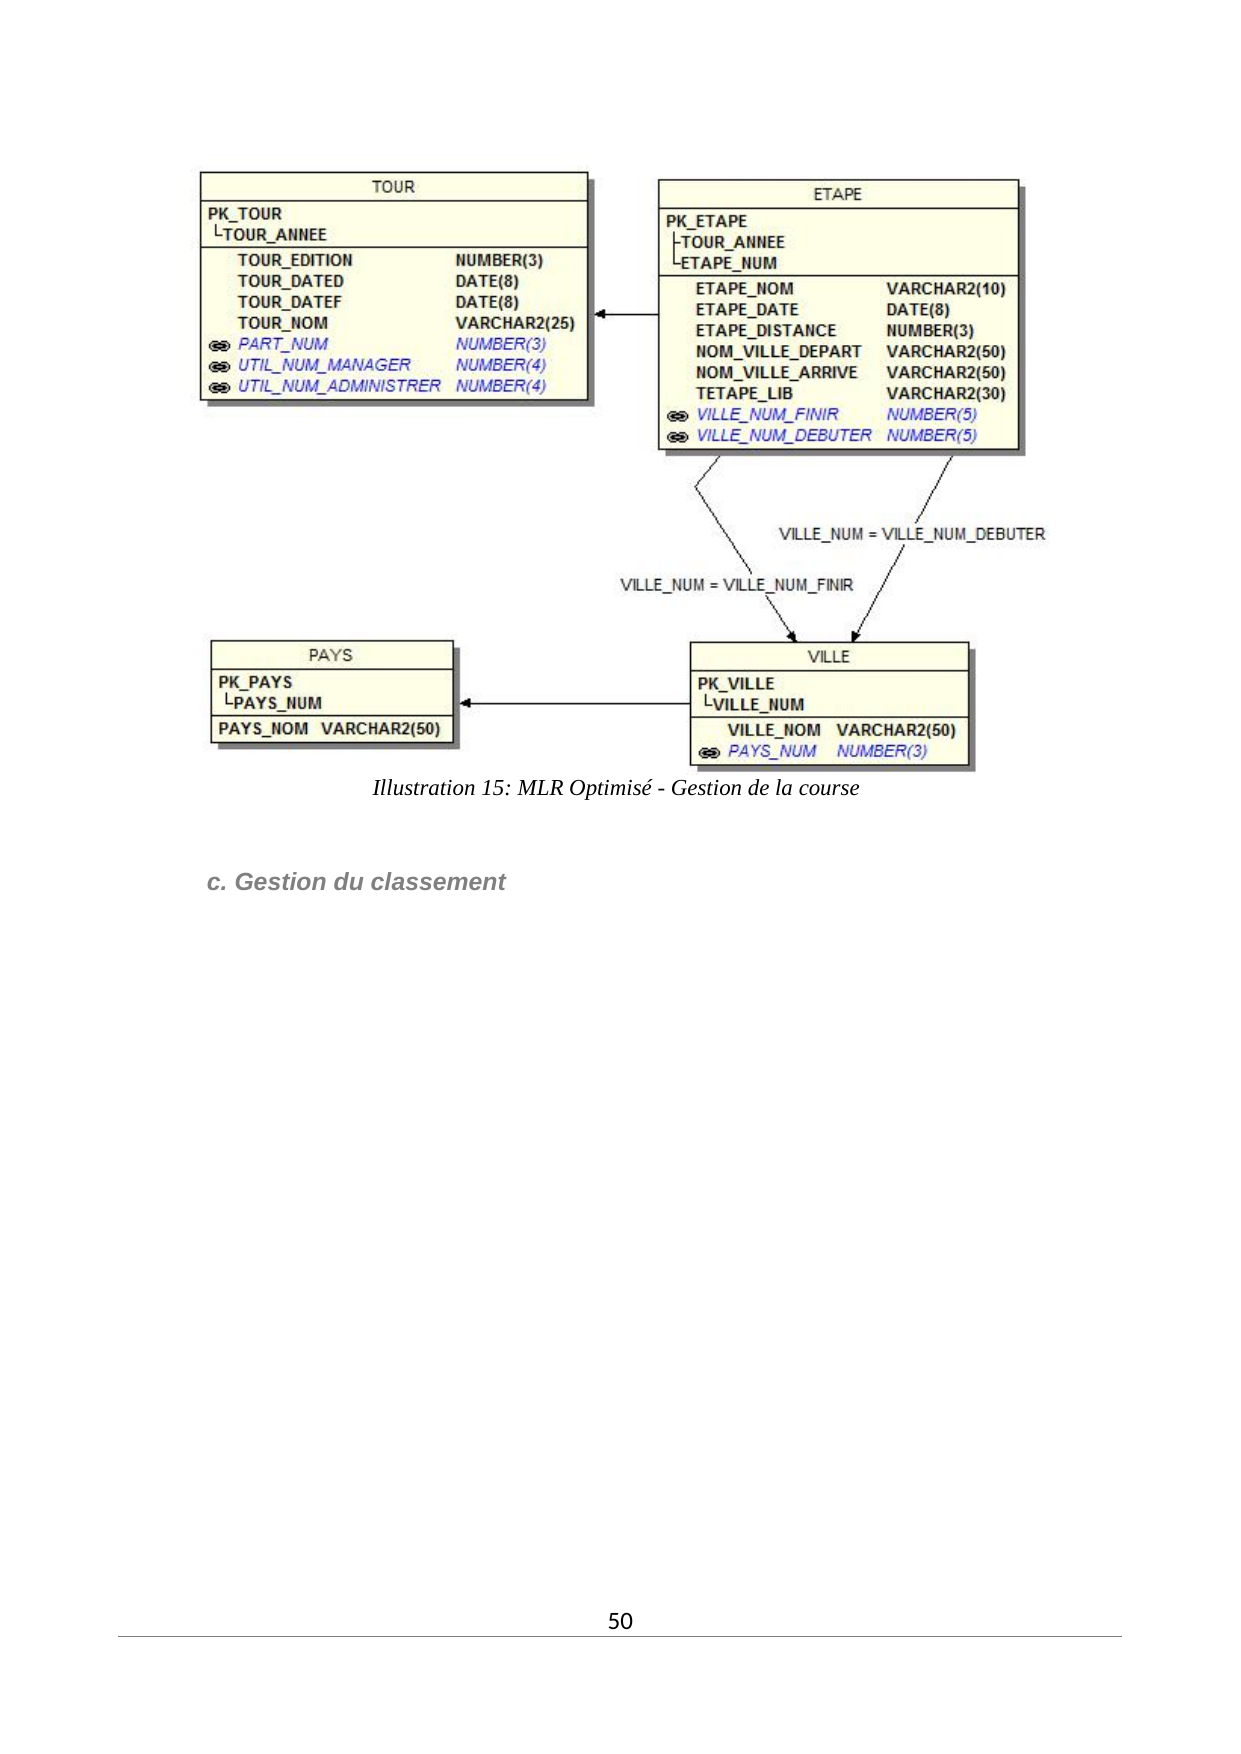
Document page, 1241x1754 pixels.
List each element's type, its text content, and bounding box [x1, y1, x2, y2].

picture [179, 130, 1062, 775]
subtitle Gestion du classement [207, 867, 1122, 895]
text Illustration 15: MLR Optimisé - Gestion de la course [179, 775, 1061, 801]
